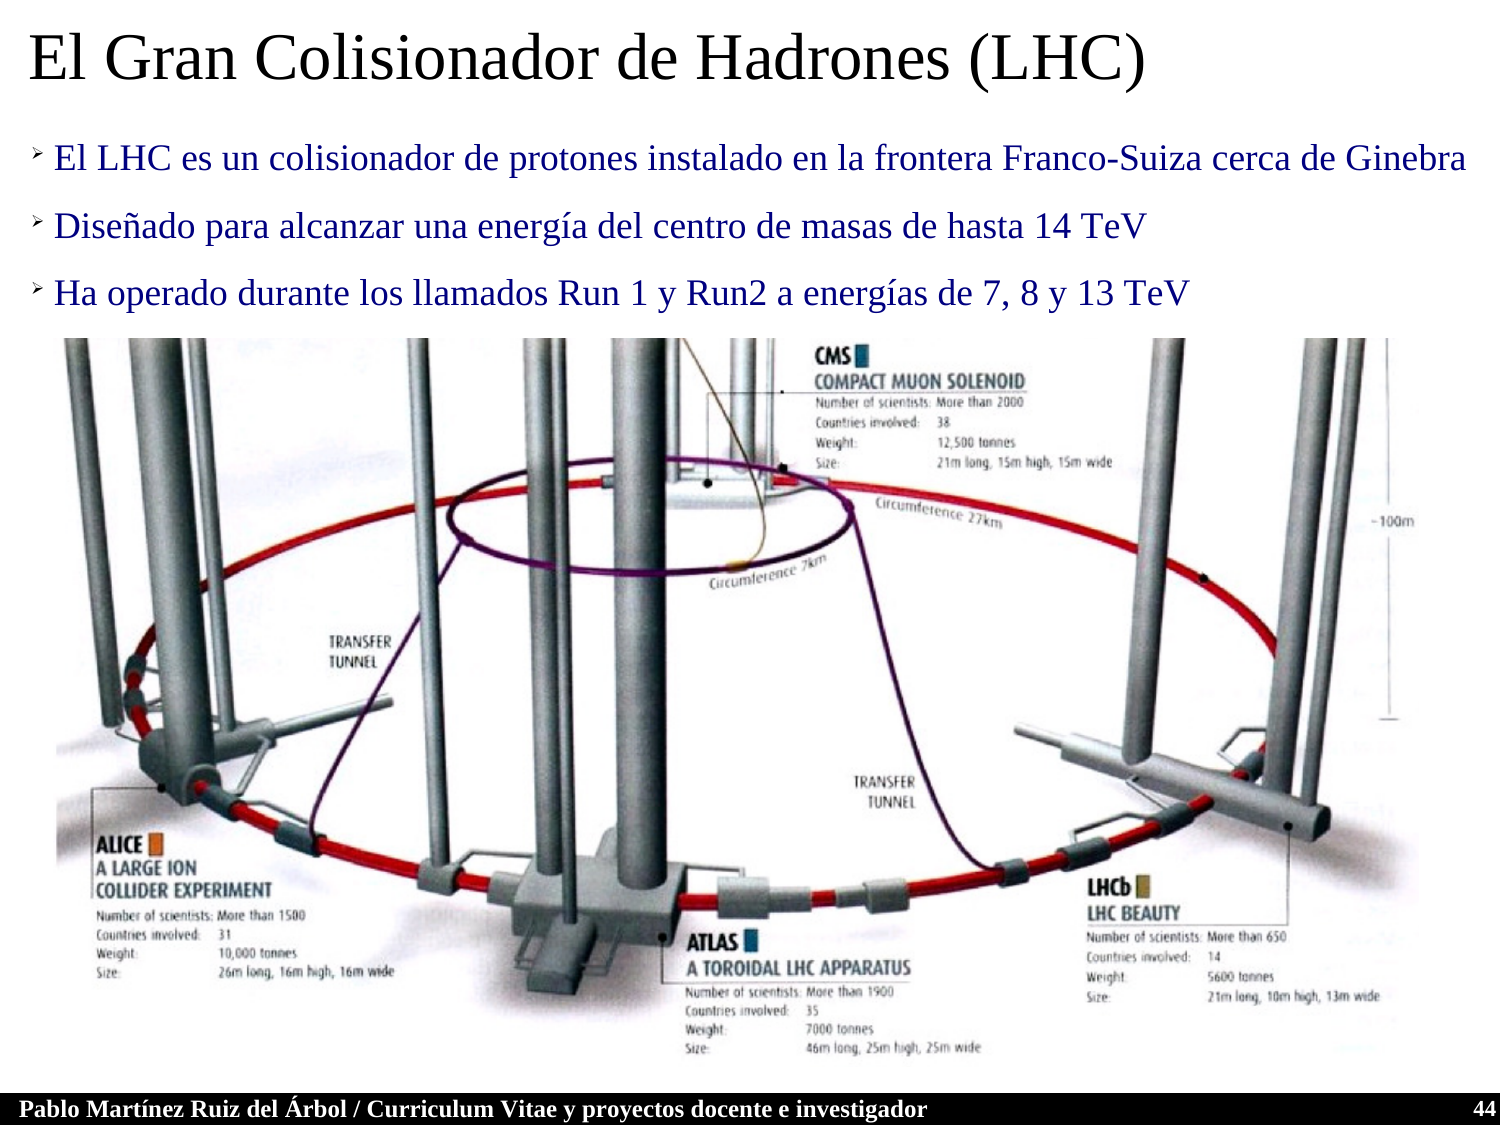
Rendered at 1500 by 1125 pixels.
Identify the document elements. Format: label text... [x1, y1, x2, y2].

picture [53, 338, 1419, 1067]
text_box El LHC es un colisionador de protones instalado en la frontera Franco-Suiza cerca de Ginebra Diseñado para alcanzar una energía del centro de masas de hasta 14 TeV Ha operado durante los llamados Run 1 y Run2 a energías de 7, 8 y 13 TeV [11, 98, 1500, 279]
text_box El Gran Colisionador de Hadrones (LHC) [4, 3, 1173, 111]
